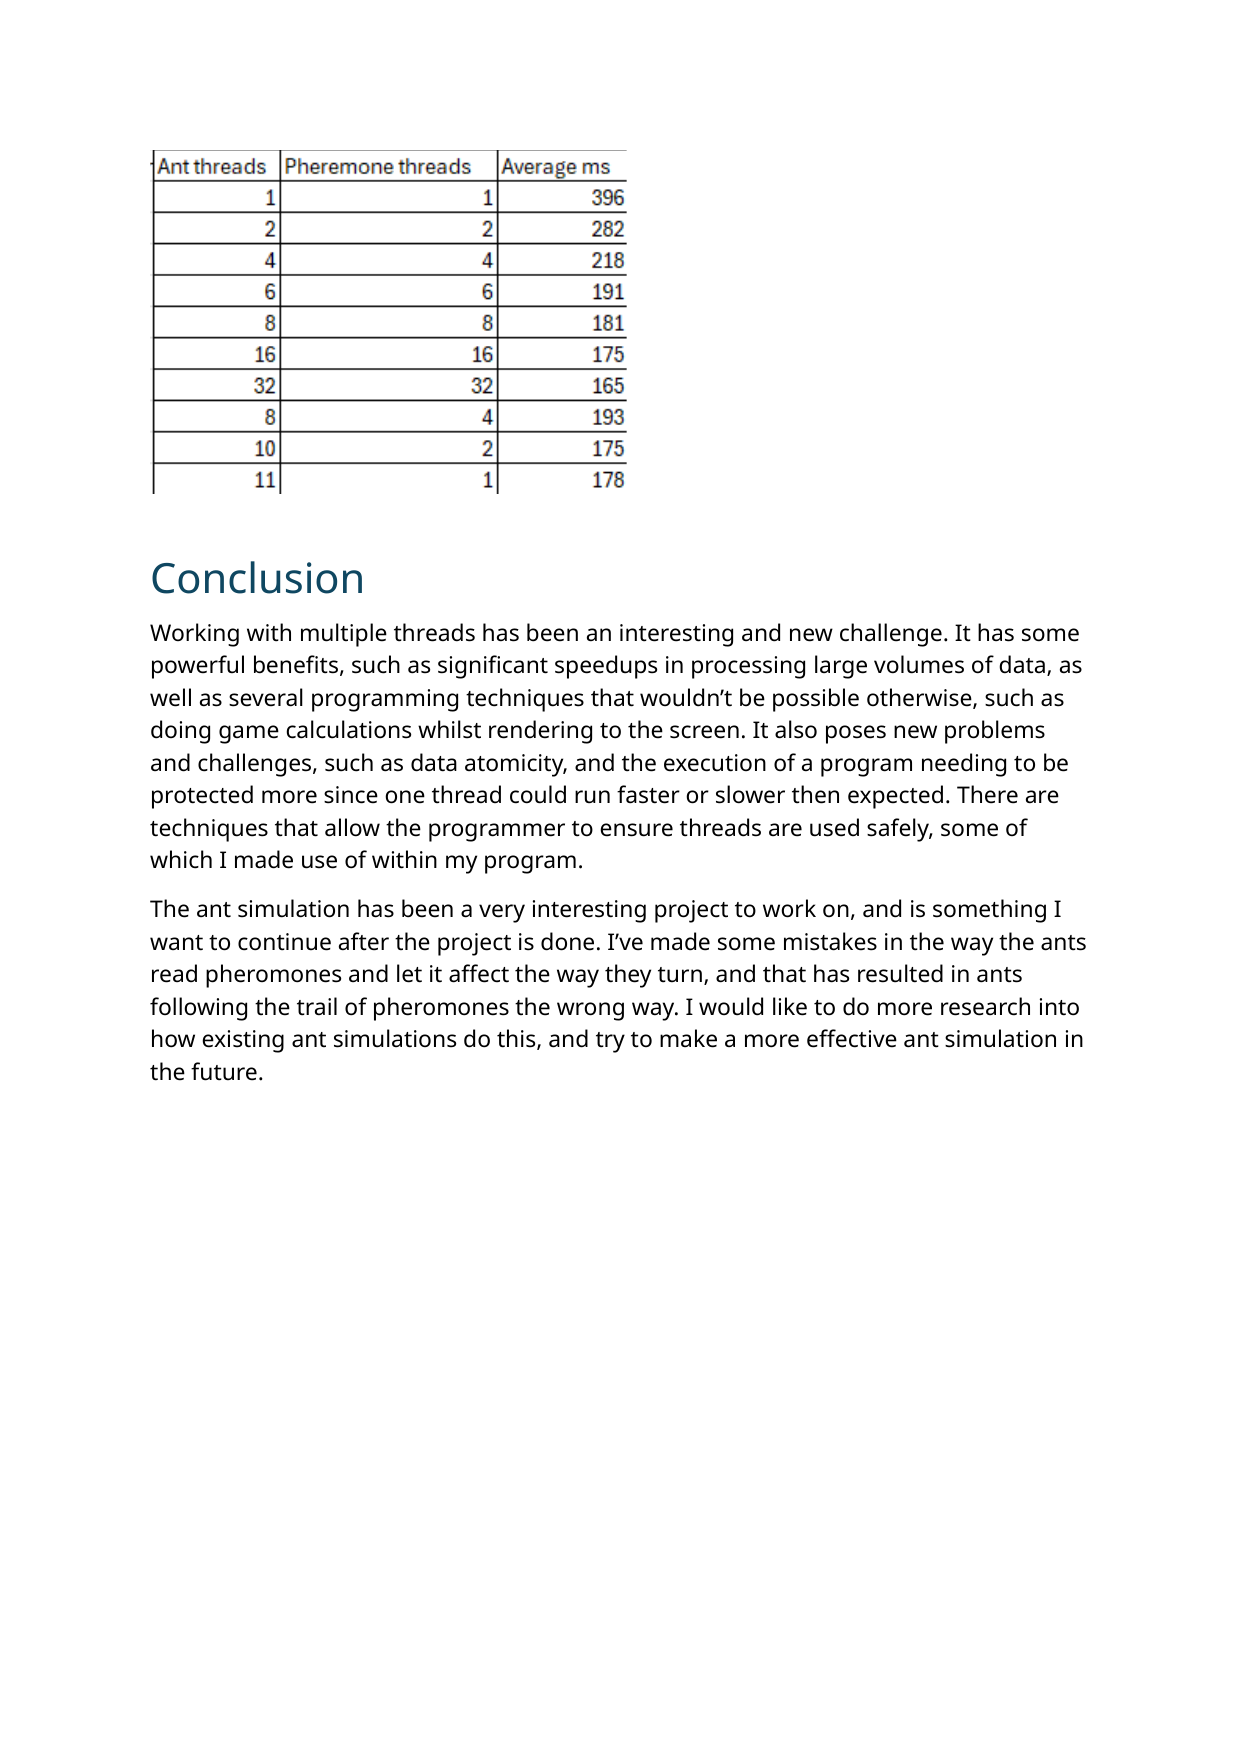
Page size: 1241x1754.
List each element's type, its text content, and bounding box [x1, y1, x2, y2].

text The ant simulation has been a very interesting project to work on, and is something I want to continue after the project is done. I’ve made some mistakes in the way the ants read pheromones and let it affect the way they turn, and that has resulted in ants following the trail of pheromones the wrong way. I would like to do more research into how existing ant simulations do this, and try to make a more effective ant simulation in the future. [150, 893, 1090, 1087]
text Working with multiple threads has been an interesting and new challenge. It has some powerful benefits, such as significant speedups in processing large volumes of data, as well as several programming techniques that wouldn’t be possible otherwise, such as doing game calculations whilst rendering to the screen. It also poses new problems and challenges, such as data atomicity, and the execution of a program needing to be protected more since one thread could run faster or slower then expected. There are techniques that allow the programmer to ensure threads are used safely, some of which I made use of within my program. [150, 617, 1090, 875]
subtitle Conclusion [150, 549, 1090, 606]
